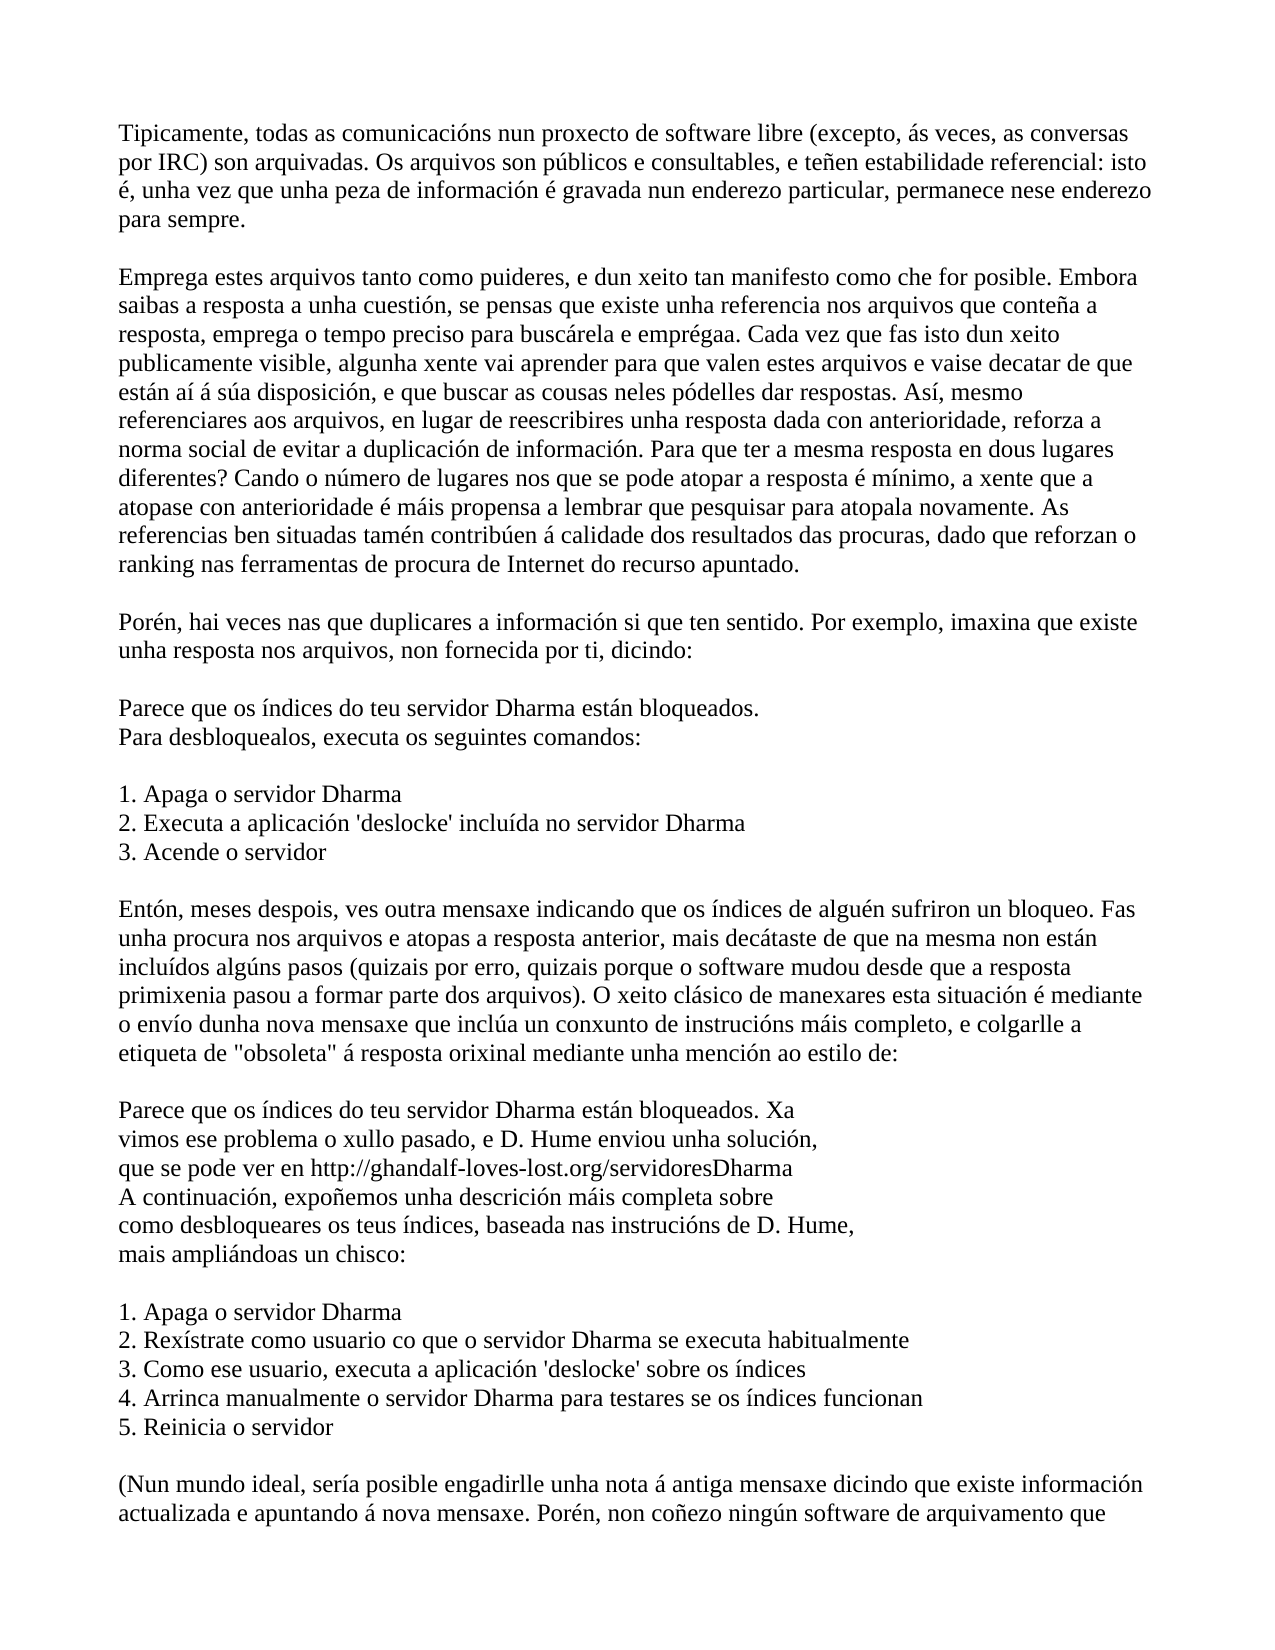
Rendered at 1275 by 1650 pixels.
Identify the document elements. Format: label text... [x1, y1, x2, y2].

text A continuación, expoñemos unha descrición máis completa sobre [118, 1182, 1157, 1211]
text (Nun mundo ideal, sería posible engadirlle unha nota á antiga mensaxe dicindo que existe información actualizada e apuntando á nova mensaxe. Porén, non coñezo ningún software de arquivamento que [118, 1469, 1157, 1527]
text 4. Arrinca manualmente o servidor Dharma para testares se os índices funcionan [118, 1383, 1157, 1412]
text 5. Reinicia o servidor [118, 1412, 1157, 1441]
text 3. Acende o servidor [118, 837, 1157, 866]
text Parece que os índices do teu servidor Dharma están bloqueados. Xa [118, 1096, 1157, 1124]
text que se pode ver en http://ghandalf-loves-lost.org/servidoresDharma [118, 1153, 1157, 1182]
text Porén, hai veces nas que duplicares a información si que ten sentido. Por exemplo, imaxina que existe unha resposta nos arquivos, non fornecida por ti, dicindo: [118, 607, 1157, 664]
text 2. Executa a aplicación 'deslocke' incluída no servidor Dharma [118, 808, 1157, 837]
text 1. Apaga o servidor Dharma [118, 779, 1157, 808]
text Tipicamente, todas as comunicacións nun proxecto de software libre (excepto, ás veces, as conversas por IRC) son arquivadas. Os arquivos son públicos e consultables, e teñen estabilidade referencial: isto é, unha vez que unha peza de información é gravada nun enderezo particular, permanece nese enderezo para sempre. [118, 118, 1157, 233]
text Emprega estes arquivos tanto como puideres, e dun xeito tan manifesto como che for posible. Embora saibas a resposta a unha cuestión, se pensas que existe unha referencia nos arquivos que conteña a resposta, emprega o tempo preciso para buscárela e emprégaa. Cada vez que fas isto dun xeito publicamente visible, algunha xente vai aprender para que valen estes arquivos e vaise decatar de que están aí á súa disposición, e que buscar as cousas neles pódelles dar respostas. Así, mesmo referenciares aos arquivos, en lugar de reescribires unha resposta dada con anterioridade, reforza a norma social de evitar a duplicación de información. Para que ter a mesma resposta en dous lugares diferentes? Cando o número de lugares nos que se pode atopar a resposta é mínimo, a xente que a atopase con anterioridade é máis propensa a lembrar que pesquisar para atopala novamente. As referencias ben situadas tamén contribúen á calidade dos resultados das procuras, dado que reforzan o ranking nas ferramentas de procura de Internet do recurso apuntado. [118, 262, 1157, 578]
text 2. Rexístrate como usuario co que o servidor Dharma se executa habitualmente [118, 1326, 1157, 1354]
text 3. Como ese usuario, executa a aplicación 'deslocke' sobre os índices [118, 1354, 1157, 1383]
text Entón, meses despois, ves outra mensaxe indicando que os índices de alguén sufriron un bloqueo. Fas unha procura nos arquivos e atopas a resposta anterior, mais decátaste de que na mesma non están incluídos algúns pasos (quizais por erro, quizais porque o software mudou desde que a resposta primixenia pasou a formar parte dos arquivos). O xeito clásico de manexares esta situación é mediante o envío dunha nova mensaxe que inclúa un conxunto de instrucións máis completo, e colgarlle a etiqueta de "obsoleta" á resposta orixinal mediante unha mención ao estilo de: [118, 894, 1157, 1067]
text Parece que os índices do teu servidor Dharma están bloqueados. [118, 693, 1157, 722]
text mais ampliándoas un chisco: [118, 1239, 1157, 1268]
text vimos ese problema o xullo pasado, e D. Hume enviou unha solución, [118, 1124, 1157, 1153]
text 1. Apaga o servidor Dharma [118, 1297, 1157, 1326]
text Para desbloquealos, executa os seguintes comandos: [118, 722, 1157, 751]
text como desbloqueares os teus índices, baseada nas instrucións de D. Hume, [118, 1211, 1157, 1239]
